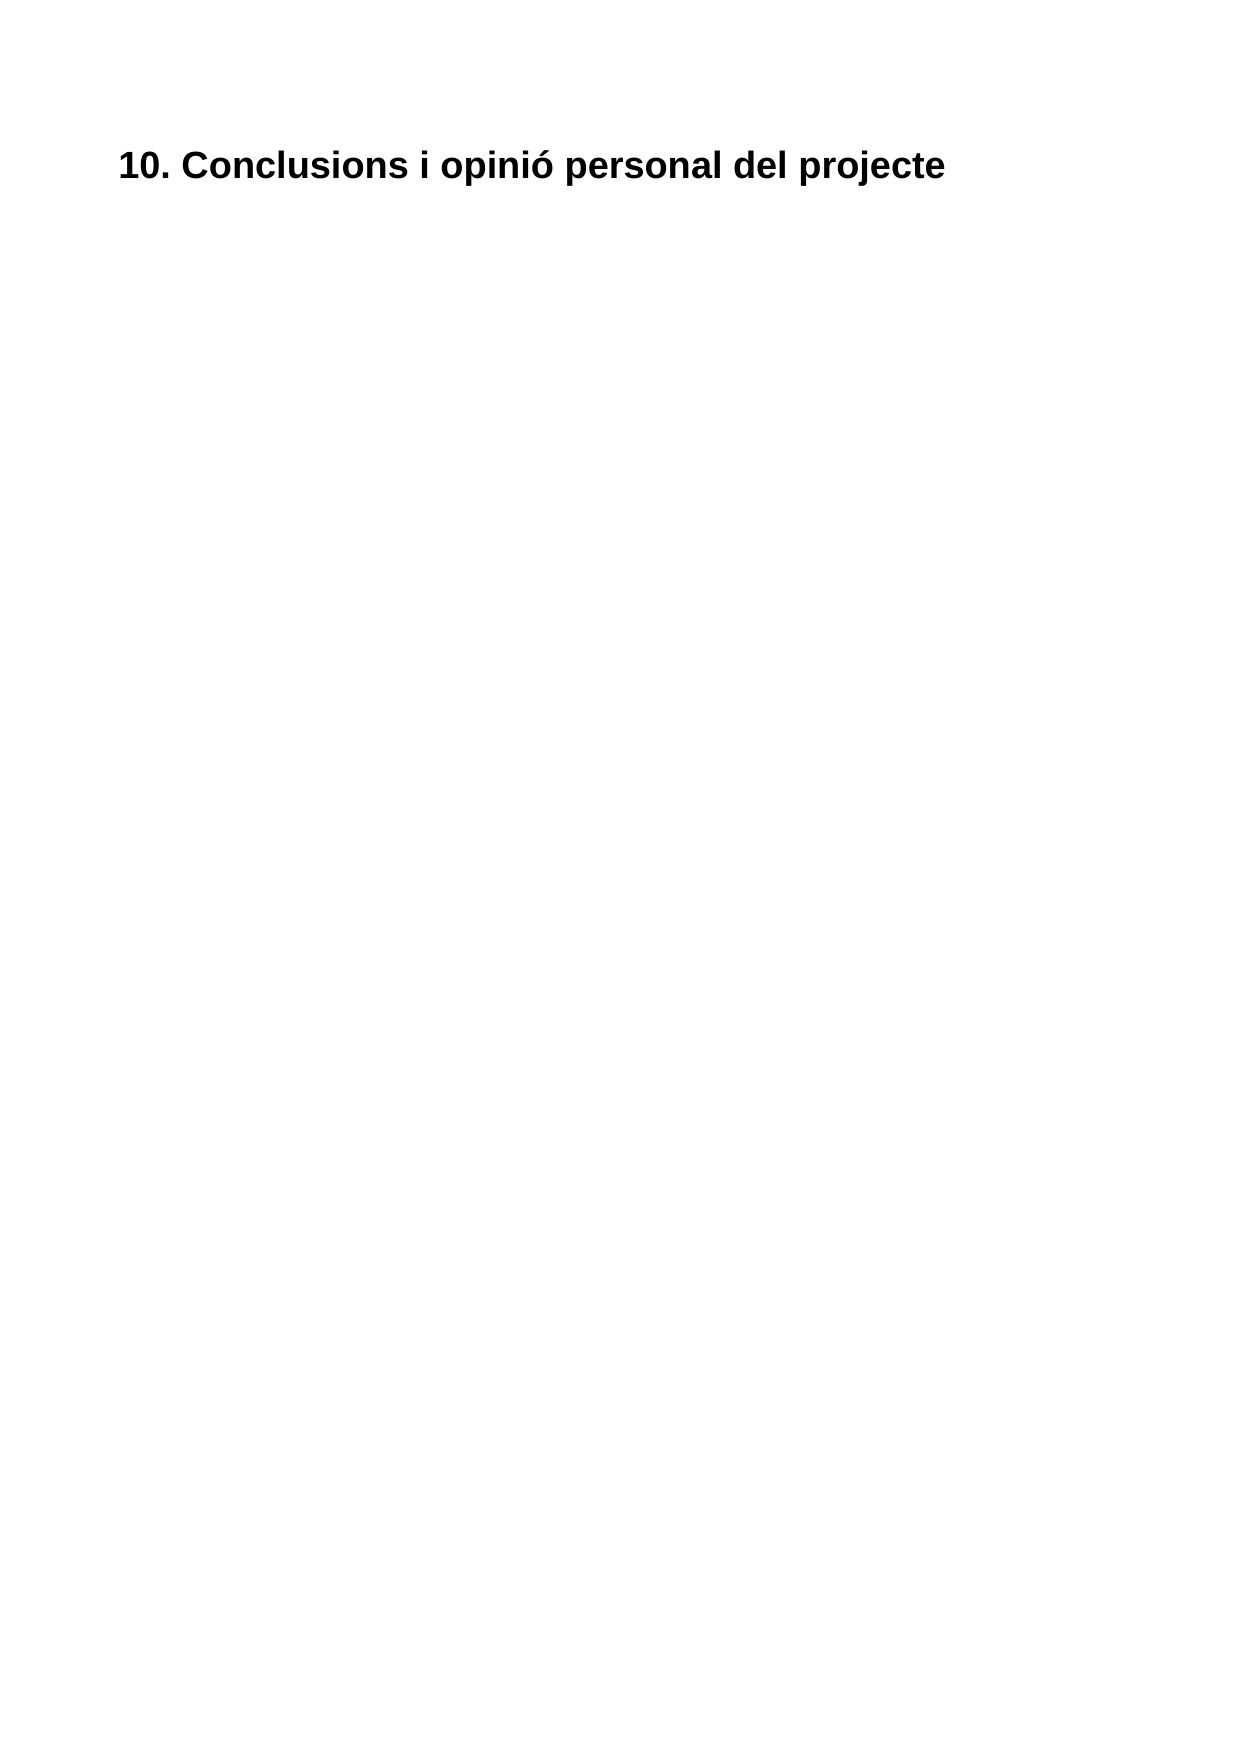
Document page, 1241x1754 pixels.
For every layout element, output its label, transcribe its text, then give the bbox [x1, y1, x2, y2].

subtitle 10. Conclusions i opinió personal del projecte [118, 143, 1122, 187]
